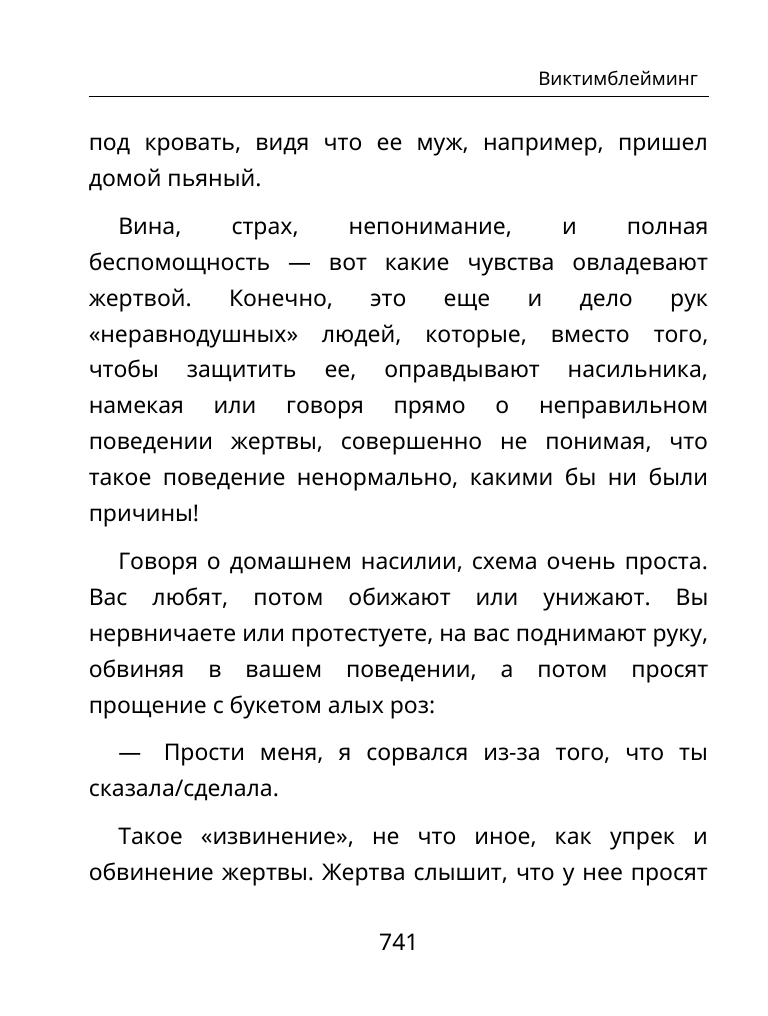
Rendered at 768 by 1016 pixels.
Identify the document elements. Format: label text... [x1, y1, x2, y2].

text Вина, страх, непонимание, и полная беспомощность — вот какие чувства овладевают жертвой. Конечно, это еще и дело рук «неравнодушных» людей, которые, вместо того, чтобы защитить ее, оправдывают насильника, намекая или говоря прямо о неправильном поведении жертвы, совершенно не понимая, что такое поведение ненормально, какими бы ни были причины! [88, 210, 709, 528]
text Говоря о домашнем насилии, схема очень проста. Вас любят, потом обижают или унижают. Вы нервничаете или протестуете, на вас поднимают руку, обвиняя в вашем поведении, а потом просят прощение с букетом алых роз: [88, 545, 709, 720]
text Такое «извинение», не что иное, как упрек и обвинение жертвы. Жертва слышит, что у нее просят [88, 820, 709, 887]
list Прости меня, я сорвался из-за того, что ты сказала/сделала. [88, 736, 709, 803]
text под кровать, видя что ее муж, например, пришел домой пьяный. [88, 126, 709, 193]
